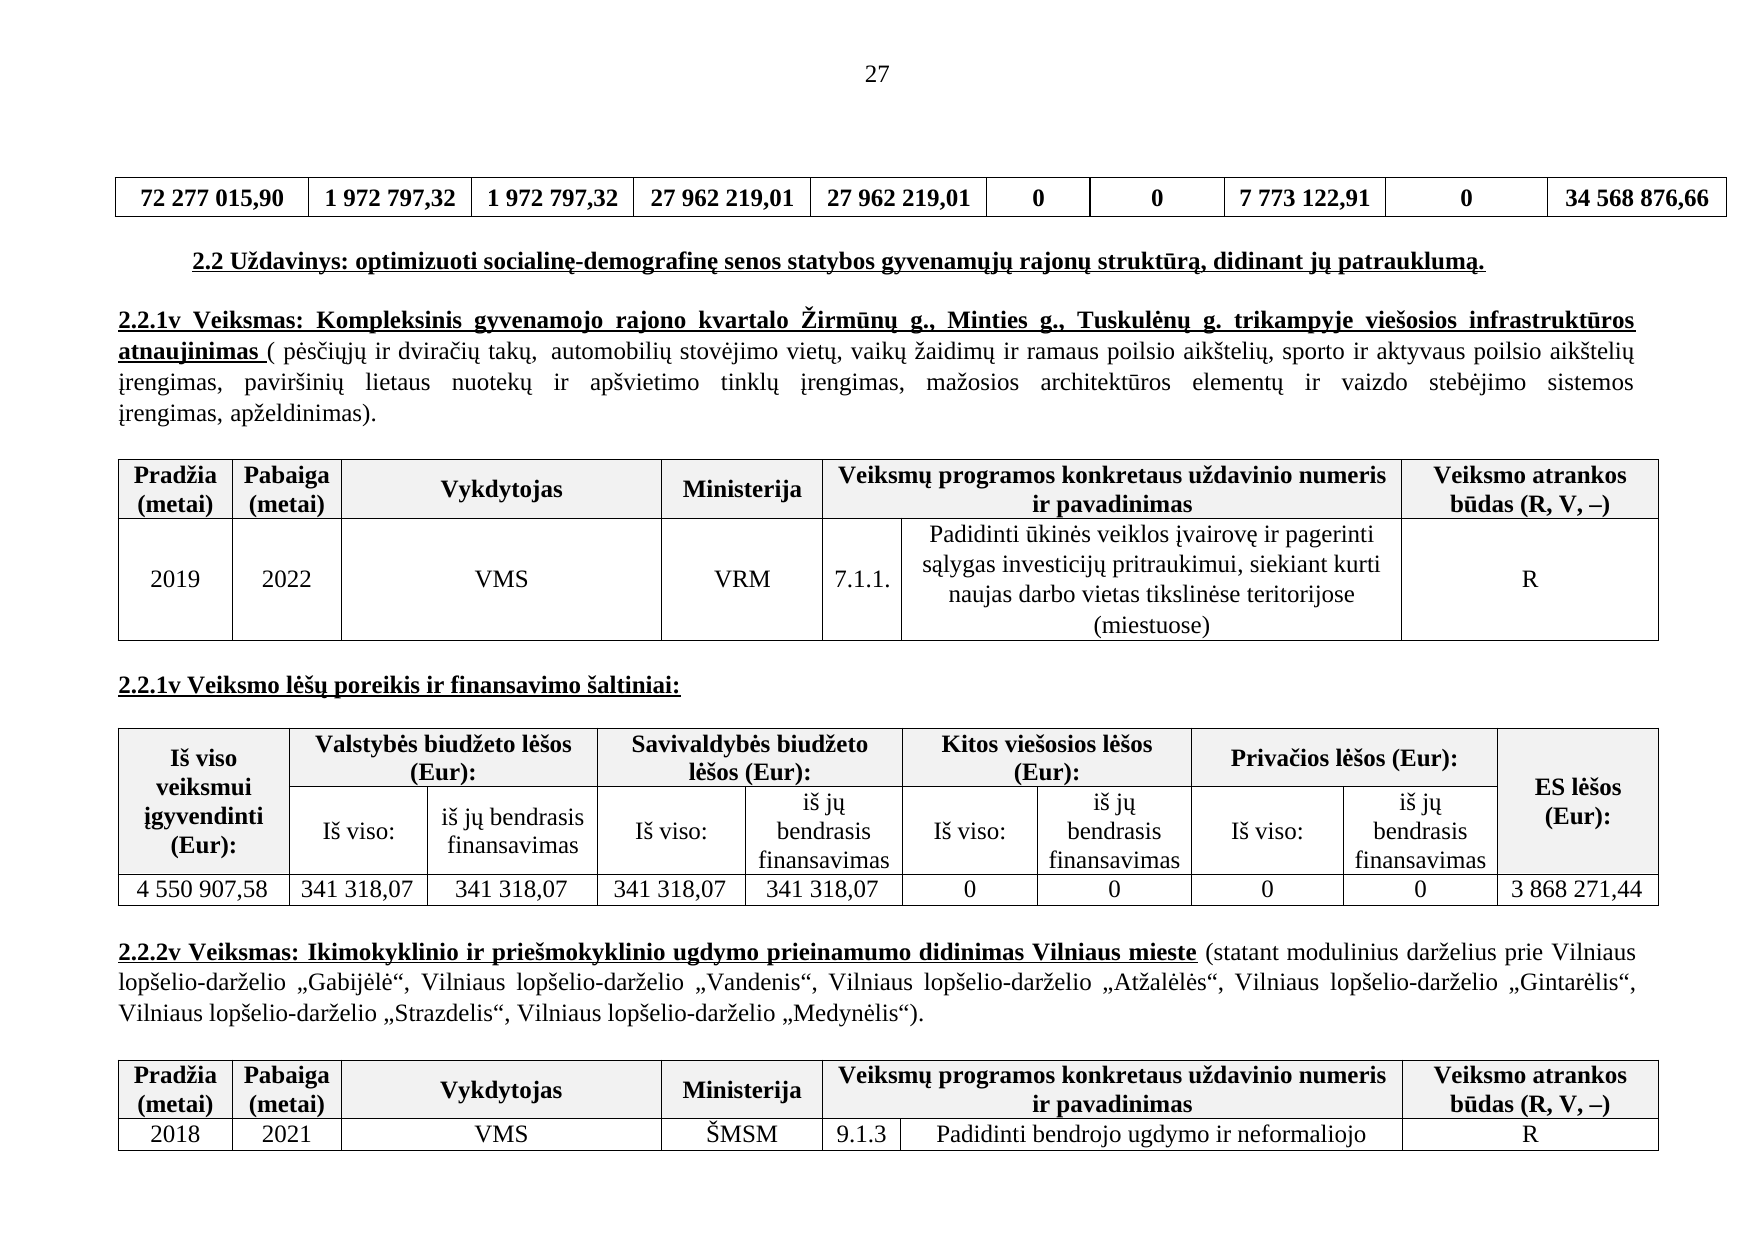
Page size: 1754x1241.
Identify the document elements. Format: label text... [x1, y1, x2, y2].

table_header Ministerija [662, 460, 822, 518]
table_header Iš viso veiksmui įgyvendinti (Eur): [119, 729, 289, 873]
table_cell 341 318,07 [428, 875, 597, 905]
table_cell 1 972 797,32 [472, 178, 633, 216]
table_cell R [1402, 519, 1658, 640]
table_cell 9.1.3 [823, 1119, 900, 1149]
table_cell 0 [1091, 178, 1224, 216]
table_cell Iš viso: [290, 787, 427, 873]
table_header Pradžia (metai) [119, 460, 232, 518]
table_cell VRM [662, 519, 822, 640]
table_cell 0 [1192, 875, 1343, 905]
table_cell 0 [987, 178, 1089, 216]
table_cell 72 277 015,90 [116, 178, 308, 216]
table_cell Padidinti bendrojo ugdymo ir neformaliojo [901, 1119, 1402, 1149]
table_header Pradžia (metai) [119, 1061, 232, 1118]
table_cell ŠMSM [662, 1119, 822, 1149]
table_header Savivaldybės biudžeto lėšos (Eur): [598, 729, 902, 786]
text 2.2.1v Veiksmas: Kompleksinis gyvenamojo rajono kvartalo Žirmūnų g., Minties g., Tuskulėnų g. trikampyje viešosios infrastruktūros [118, 305, 1636, 330]
table_cell 341 318,07 [746, 875, 902, 905]
text atnaujinimas ( pėsčiųjų ir dviračių takų, automobilių stovėjimo vietų, vaikų žaidimų ir ramaus poilsio aikštelių, sporto ir aktyvaus poilsio aikštelių įrengimas, paviršinių lietaus nuotekų ir apšvietimo tinklų įrengimas, mažosios architektūros elementų ir vaizdo stebėjimo sistemos įrengimas, apželdinimas). [118, 332, 1636, 426]
table_header Ministerija [662, 1061, 822, 1118]
table_header Veiksmų programos konkretaus uždavinio numeris ir pavadinimas [823, 1061, 1402, 1118]
table_cell R [1403, 1119, 1658, 1149]
table_cell 2022 [233, 519, 341, 640]
table_cell 4 550 907,58 [119, 875, 289, 905]
table_cell 27 962 219,01 [811, 178, 986, 216]
table_header Vykdytojas [342, 460, 661, 518]
table_cell 0 [1038, 875, 1191, 905]
table_cell 0 [1386, 178, 1547, 216]
table_header Vykdytojas [342, 1061, 661, 1118]
table_cell iš jų bendrasis finansavimas [1344, 787, 1497, 873]
table_cell 34 568 876,66 [1548, 178, 1726, 216]
table_cell 7.1.1. [823, 519, 901, 640]
text 2.2 Uždavinys: optimizuoti socialinę-demografinę senos statybos gyvenamųjų rajonų struktūrą, didinant jų patrauklumą. [118, 246, 1636, 275]
table_cell 0 [1344, 875, 1497, 905]
table_cell 2018 [119, 1119, 232, 1149]
table_cell 0 [903, 875, 1037, 905]
table_cell Iš viso: [1192, 787, 1343, 873]
text 2.2.1v Veiksmo lėšų poreikis ir finansavimo šaltiniai: [118, 670, 1636, 699]
table_cell 2019 [119, 519, 232, 640]
table_cell 3 868 271,44 [1498, 875, 1658, 905]
table_header ES lėšos (Eur): [1498, 729, 1658, 873]
table_header Pabaiga (metai) [233, 1061, 341, 1118]
table_header Veiksmų programos konkretaus uždavinio numeris ir pavadinimas [823, 460, 1401, 518]
table_cell VMS [342, 519, 661, 640]
table_header Valstybės biudžeto lėšos (Eur): [290, 729, 597, 786]
table_cell Iš viso: [598, 787, 745, 873]
table_cell 1 972 797,32 [309, 178, 471, 216]
text 2.2.2v Veiksmas: Ikimokyklinio ir priešmokyklinio ugdymo prieinamumo didinimas Vilniaus mieste (statant modulinius darželius prie Vilniaus lopšelio-darželio „Gabijėlė“, Vilniaus lopšelio-darželio „Vandenis“, Vilniaus lopšelio-darželio „Atžalėlės“, Vilniaus lopšelio-darželio „Gintarėlis“, Vilniaus lopšelio-darželio „Strazdelis“, Vilniaus lopšelio-darželio „Medynėlis“). [118, 937, 1636, 1027]
table_cell VMS [342, 1119, 661, 1149]
table_cell 341 318,07 [290, 875, 427, 905]
table_cell 341 318,07 [598, 875, 745, 905]
table_cell iš jų bendrasis finansavimas [746, 787, 902, 873]
table_cell 2021 [233, 1119, 341, 1149]
table_header Veiksmo atrankos būdas (R, V, –) [1403, 1061, 1658, 1118]
table_header Veiksmo atrankos būdas (R, V, –) [1402, 460, 1658, 518]
table_cell Iš viso: [903, 787, 1037, 873]
table_cell Padidinti ūkinės veiklos įvairovę ir pagerinti sąlygas investicijų pritraukimui, siekiant kurti naujas darbo vietas tikslinėse teritorijose (miestuose) [902, 519, 1401, 640]
table_cell 7 773 122,91 [1225, 178, 1385, 216]
table_header Privačios lėšos (Eur): [1192, 729, 1497, 786]
table_cell 27 962 219,01 [634, 178, 810, 216]
table_cell iš jų bendrasis finansavimas [428, 787, 597, 873]
table_header Kitos viešosios lėšos (Eur): [903, 729, 1191, 786]
table_header Pabaiga (metai) [233, 460, 341, 518]
table_cell iš jų bendrasis finansavimas [1038, 787, 1191, 873]
